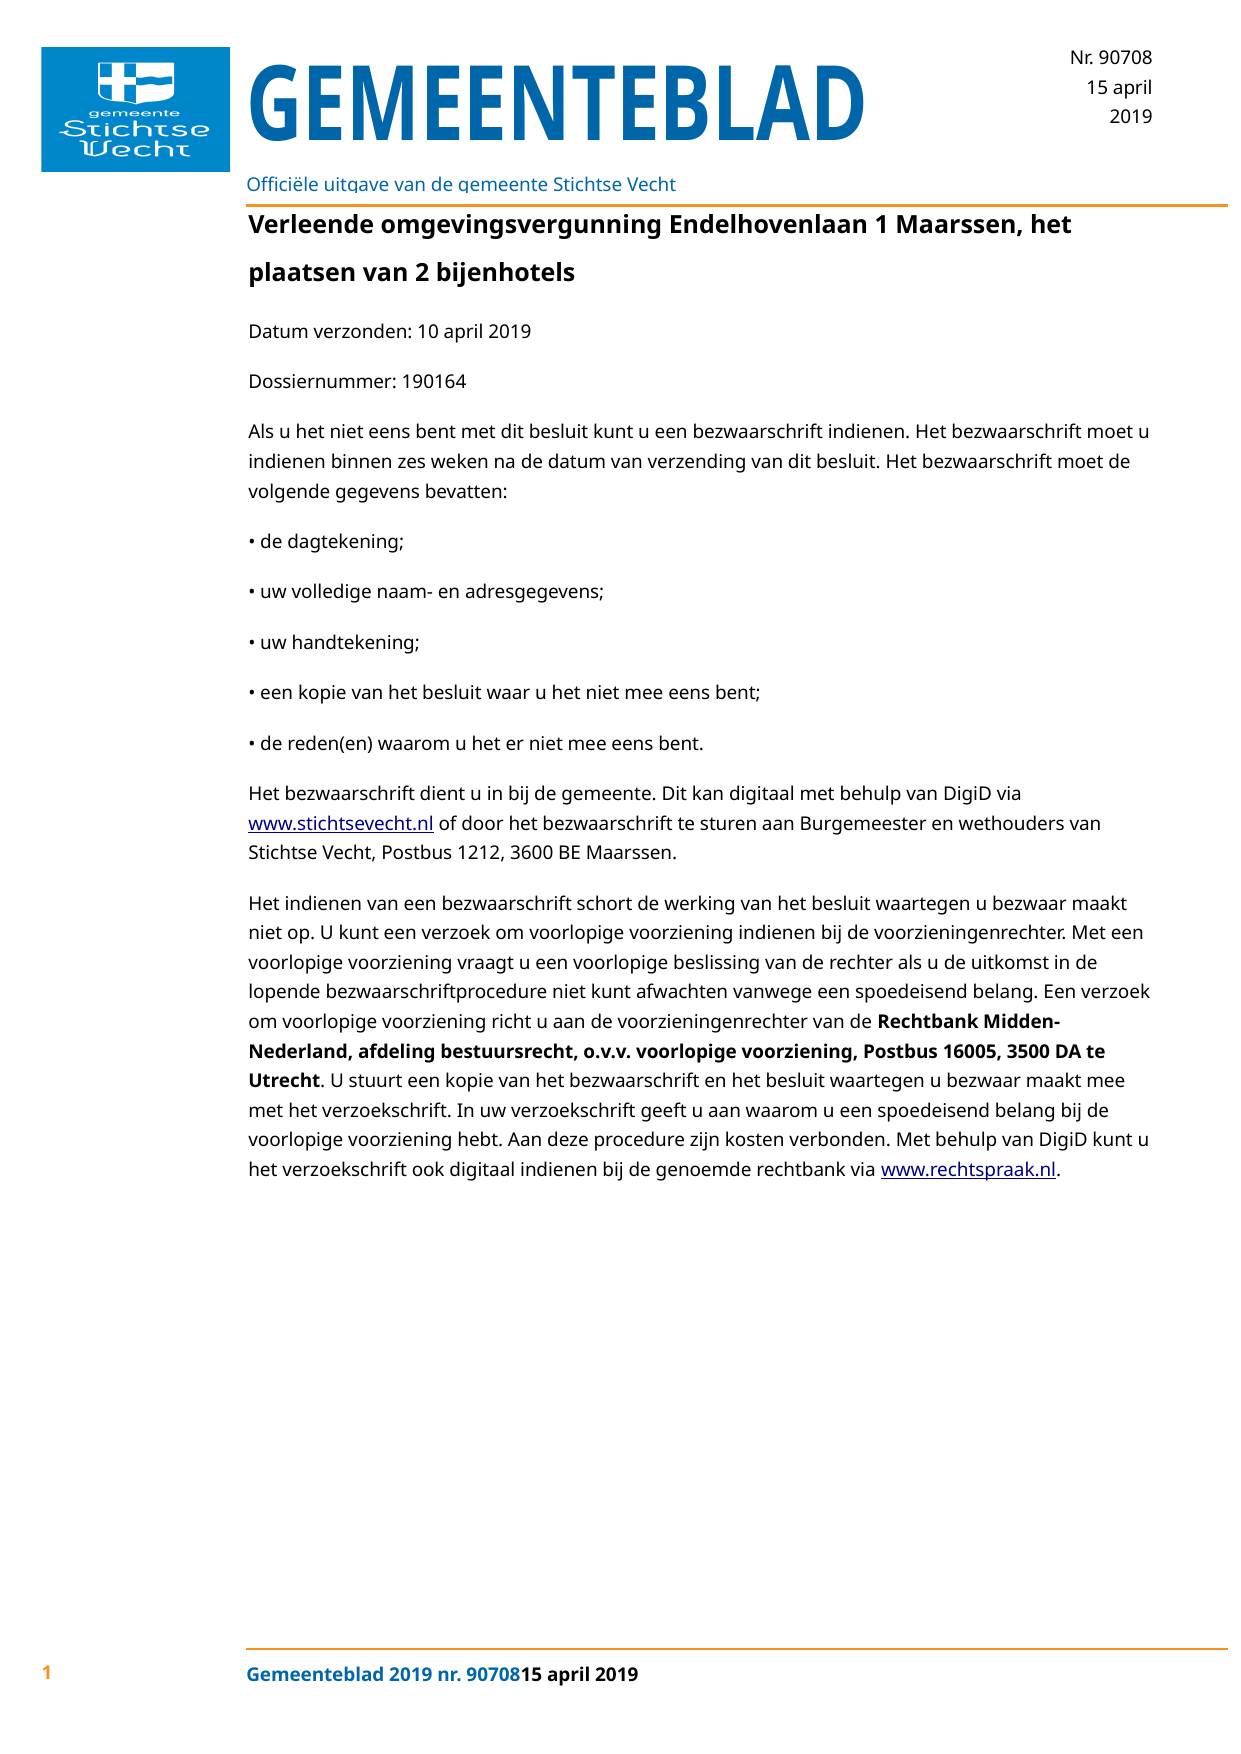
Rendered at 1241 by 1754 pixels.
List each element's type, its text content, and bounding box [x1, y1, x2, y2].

text • de dagtekening; [248, 528, 1152, 554]
text • de reden(en) waarom u het er niet mee eens bent. [248, 730, 1152, 756]
text • uw handtekening; [248, 629, 1152, 655]
text Datum verzonden: 10 april 2019 [248, 318, 1152, 344]
picture [137, 63, 174, 103]
text Dossiernummer: 190164 [248, 368, 1152, 394]
text Als u het niet eens bent met dit besluit kunt u een bezwaarschrift indienen. Het bezwaarschrift moet u indienen binnen zes weken na de datum van verzending van dit besluit. Het bezwaarschrift moet de volgende gegevens bevatten: [248, 419, 1152, 504]
picture [99, 63, 135, 101]
text • uw volledige naam- en adresgegevens; [248, 579, 1152, 604]
text Verleende omgevingsvergunning Endelhovenlaan 1 Maarssen, het plaatsen van 2 bijenhotels [248, 207, 1152, 288]
text Het bezwaarschrift dient u in bij de gemeente. Dit kan digitaal met behulp van DigiD via www.stichtsevecht.nl of door het bezwaarschrift te sturen aan Burgemeester en wethouders van Stichtse Vecht, Postbus 1212, 3600 BE Maarssen. [248, 780, 1152, 865]
text Het indienen van een bezwaarschrift schort de werking van het besluit waartegen u bezwaar maakt niet op. U kunt een verzoek om voorlopige voorziening indienen bij de voorzieningenrechter. Met een voorlopige voorziening vraagt u een voorlopige beslissing van de rechter als u de uitkomst in de lopende bezwaarschriftprocedure niet kunt afwachten vanwege een spoedeisend belang. Een verzoek om voorlopige voorziening richt u aan de voorzieningenrechter van de Rechtbank Midden-Nederland, afdeling bestuursrecht, o.v.v. voorlopige voorziening, Postbus 16005, 3500 DA te Utrecht. U stuurt een kopie van het bezwaarschrift en het besluit waartegen u bezwaar maakt mee met het verzoekschrift. In uw verzoekschrift geeft u aan waarom u een spoedeisend belang bij de voorlopige voorziening hebt. Aan deze procedure zijn kosten verbonden. Met behulp van DigiD kunt u het verzoekschrift ook digitaal indienen bij de genoemde rechtbank via www.rechtspraak.nl. [248, 890, 1152, 1182]
text • een kopie van het besluit waar u het niet mee eens bent; [248, 679, 1152, 705]
